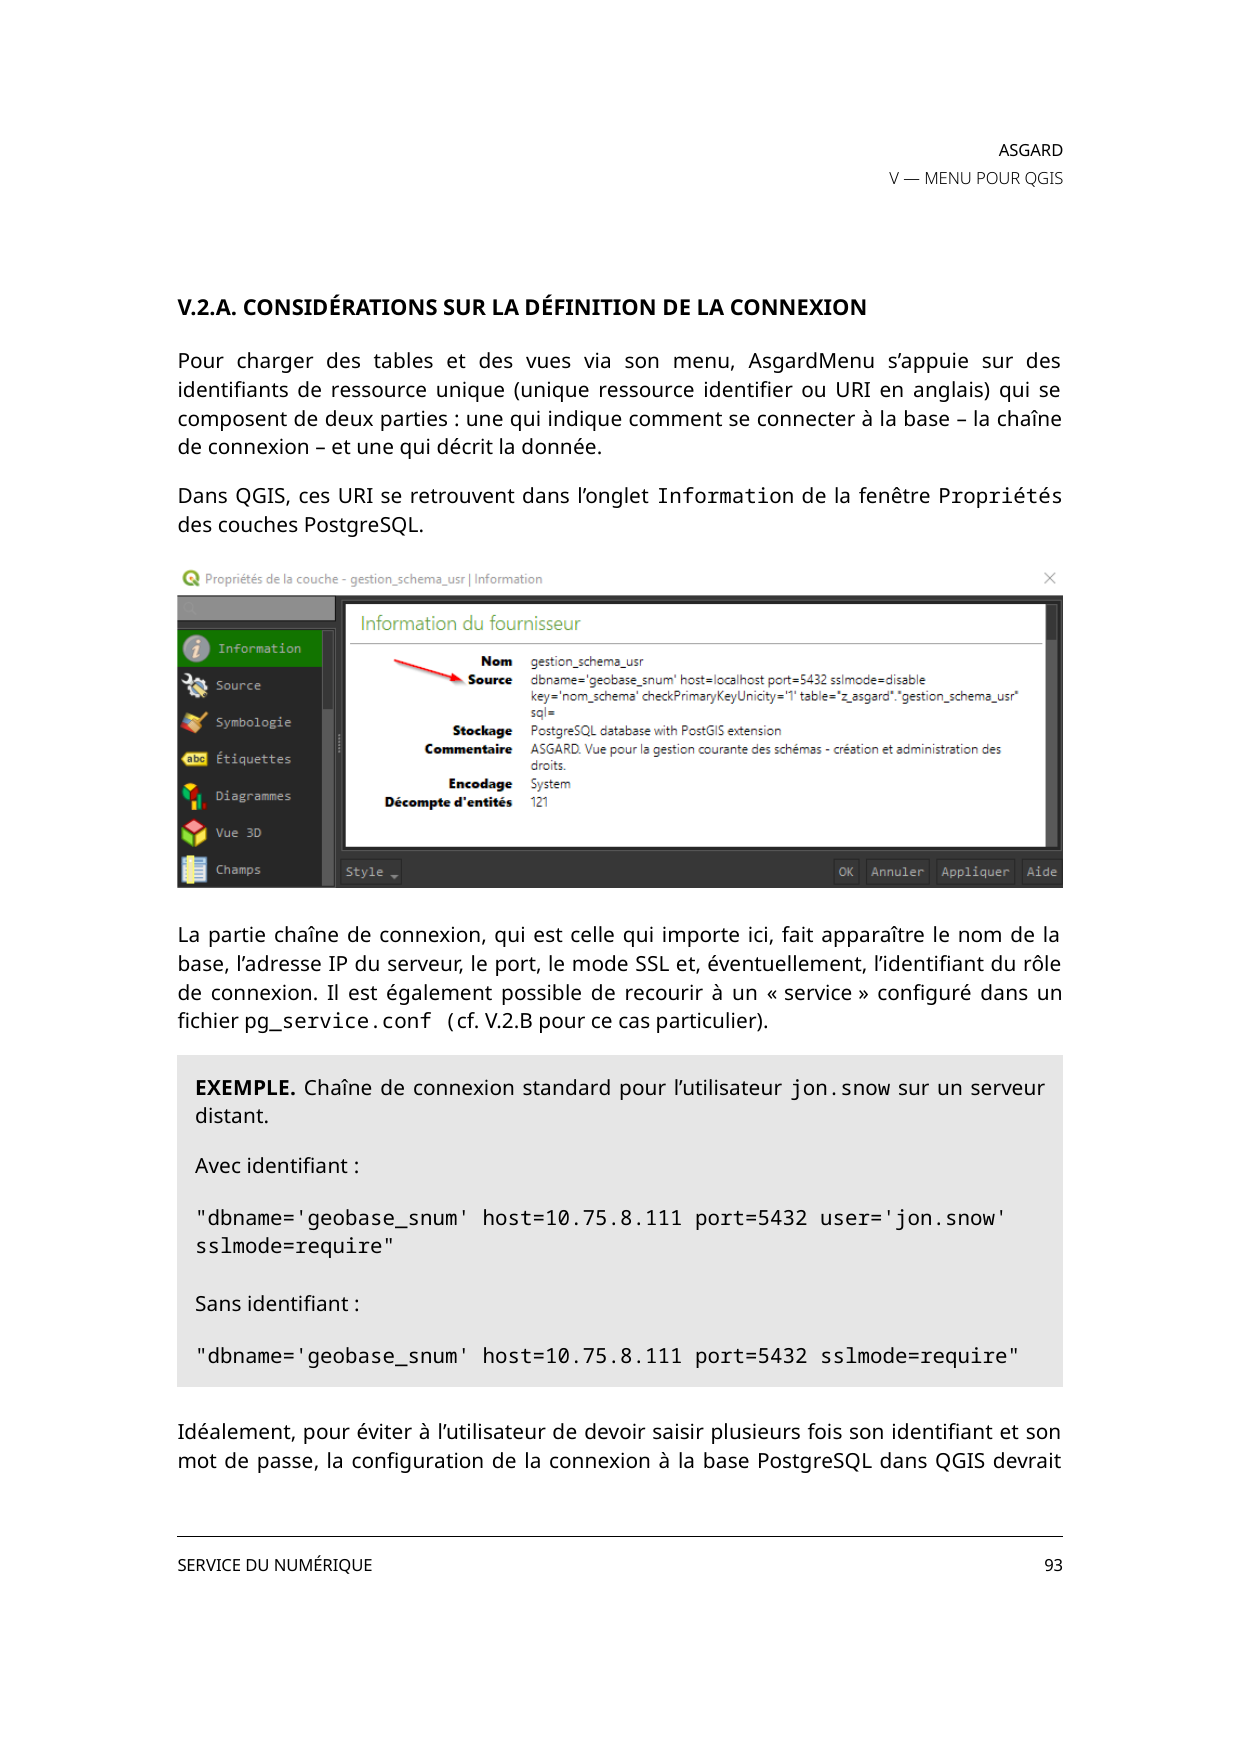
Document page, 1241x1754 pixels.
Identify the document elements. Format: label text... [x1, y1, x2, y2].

text "dbname='geobase_snum' host=10.75.8.111 port=5432 user='jon.snow' sslmode=require" [177, 1185, 1063, 1260]
text La partie chaîne de connexion, qui est celle qui importe ici, fait apparaître le nom de la base, l’adresse IP du serveur, le port, le mode SSL et, éventuellement, l’identifiant du rôle de connexion. Il est également possible de recourir à un « service » configuré dans un fichier pg_service.conf (cf. V.2.B pour ce cas particulier). [177, 920, 1063, 1034]
text Pour charger des tables et des vues via son menu, AsgardMenu s’appuie sur des identifiants de ressource unique (unique ressource identifier ou URI en anglais) qui se composent de deux parties : une qui indique comment se connecter à la base – la chaîne de connexion – et une qui décrit la donnée. [177, 346, 1063, 461]
text Exemple. Chaîne de connexion standard pour l’utilisateur jon.snow sur un serveur distant. [177, 1055, 1063, 1130]
text "dbname='geobase_snum' host=10.75.8.111 port=5432 sslmode=require" [177, 1323, 1063, 1387]
text Dans QGIS, ces URI se retrouvent dans l’onglet Information de la fenêtre Propriétés des couches PostgreSQL. [177, 481, 1063, 538]
subtitle Considérations sur la définition de la connexion [177, 286, 1063, 325]
text Avec identifiant : [177, 1133, 1063, 1179]
picture [177, 565, 1063, 888]
text Idéalement, pour éviter à l’utilisateur de devoir saisir plusieurs fois son identifiant et son mot de passe, la configuration de la connexion à la base PostgreSQL dans QGIS devrait [177, 1417, 1063, 1474]
text Sans identifiant : [177, 1271, 1063, 1318]
